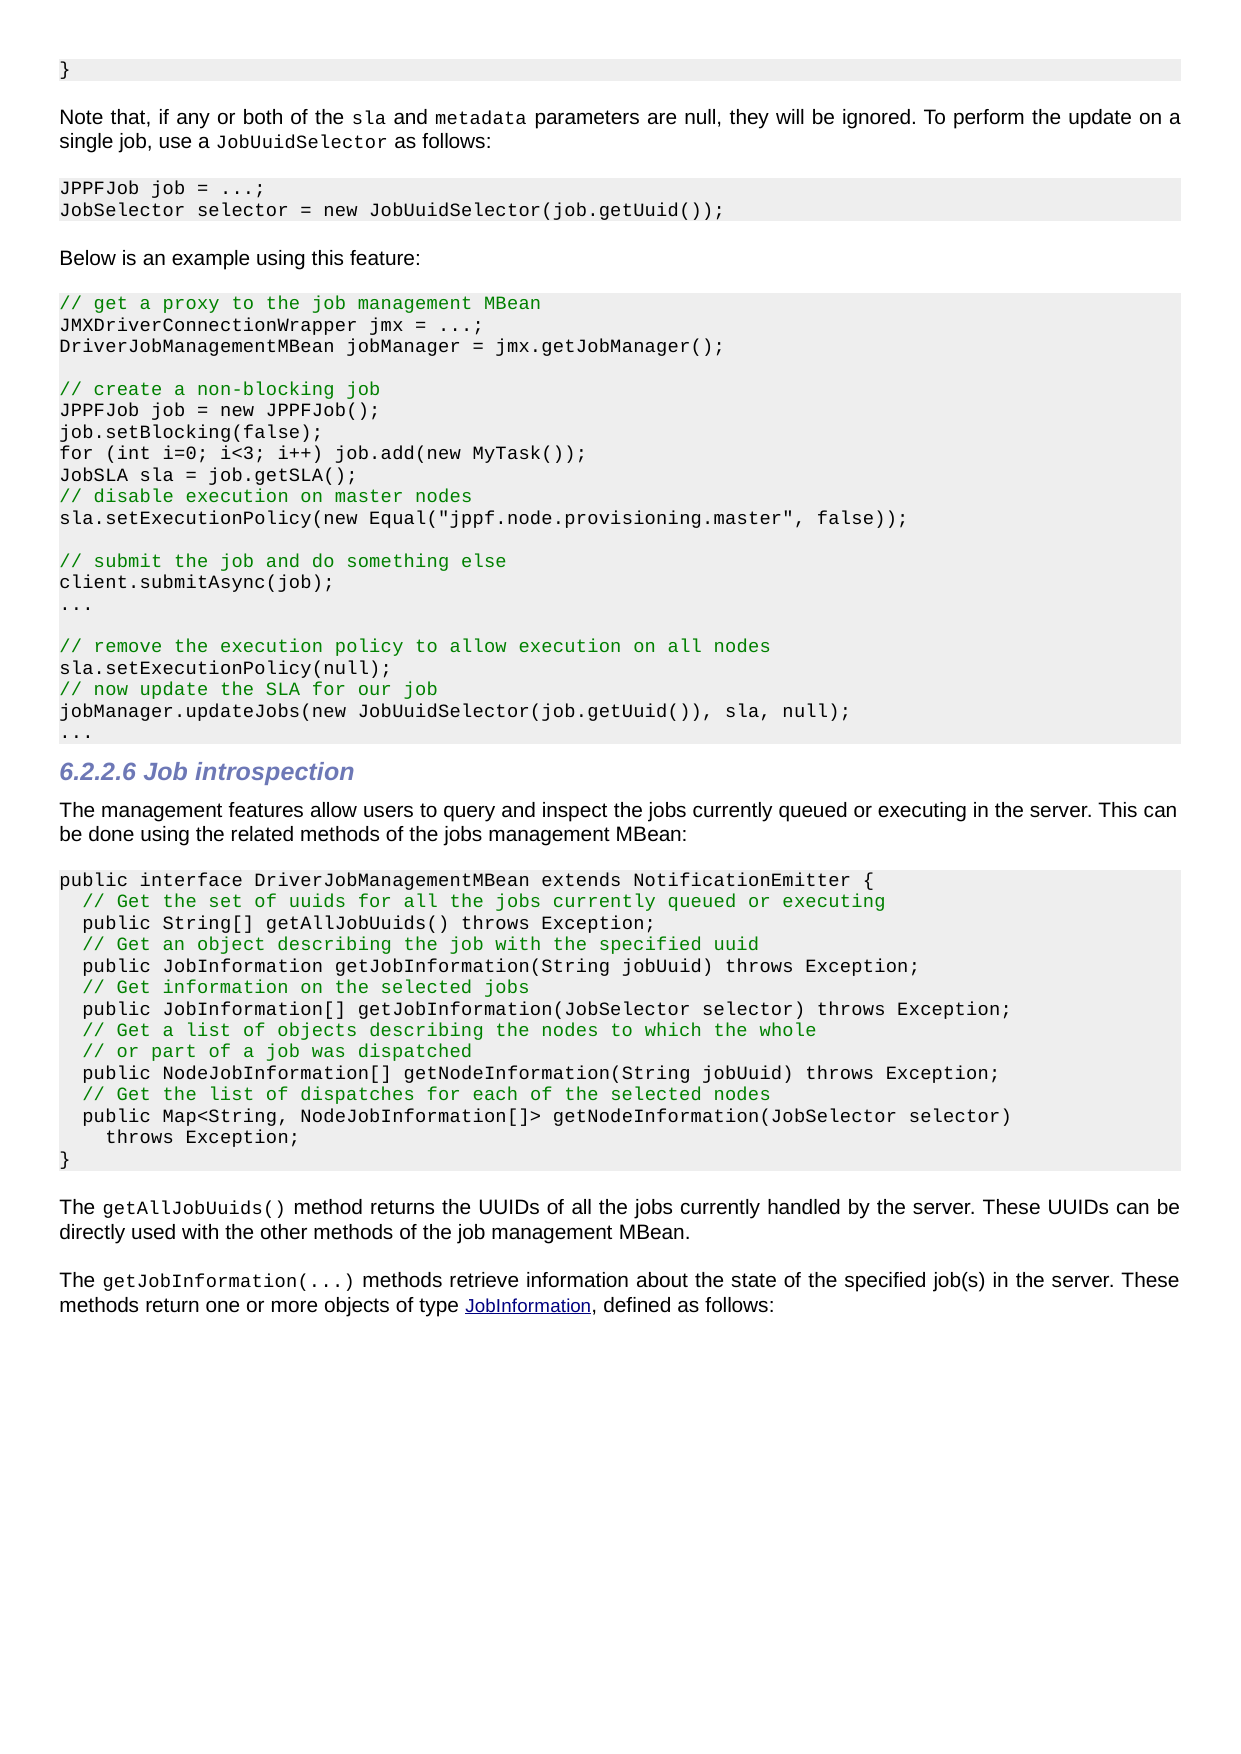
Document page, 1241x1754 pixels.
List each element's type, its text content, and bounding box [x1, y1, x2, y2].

text DriverJobManagementMBean jobManager = jmx.getJobManager(); [59, 336, 1181, 358]
text public interface DriverJobManagementMBean extends NotificationEmitter { [59, 870, 1181, 892]
text for (int i=0; i<3; i++) job.add(new MyTask()); [59, 444, 1181, 465]
text } [59, 59, 1181, 81]
text job.setBlocking(false); [59, 422, 1181, 444]
text public String[] getAllJobUuids() throws Exception; [59, 913, 1181, 934]
text The getAllJobUuids() method returns the UUIDs of all the jobs currently handled by the server. These UUIDs can be directly used with the other methods of the job management MBean. [59, 1195, 1181, 1244]
text // get a proxy to the job management MBean [59, 293, 1181, 315]
text Note that, if any or both of the sla and metadata parameters are null, they will be ignored. To perform the update on a single job, use a JobUuidSelector as follows: [59, 104, 1181, 154]
text // disable execution on master nodes [59, 487, 1181, 508]
text // Get the set of uuids for all the jobs currently queued or executing [59, 892, 1181, 913]
text // Get the list of dispatches for each of the selected nodes [59, 1085, 1181, 1106]
text jobManager.updateJobs(new JobUuidSelector(job.getUuid()), sla, null); [59, 701, 1181, 723]
text JobSLA sla = job.getSLA(); [59, 465, 1181, 487]
text // Get a list of objects describing the nodes to which the whole [59, 1020, 1181, 1042]
text The management features allow users to query and inspect the jobs currently queued or executing in the server. This can be done using the related methods of the jobs management MBean: [59, 798, 1181, 846]
text public JobInformation getJobInformation(String jobUuid) throws Exception; [59, 956, 1181, 977]
text JMXDriverConnectionWrapper jmx = ...; [59, 315, 1181, 336]
text sla.setExecutionPolicy(null); [59, 658, 1181, 680]
text public JobInformation[] getJobInformation(JobSelector selector) throws Exception; [59, 999, 1181, 1020]
text // now update the SLA for our job [59, 680, 1181, 701]
text // Get information on the selected jobs [59, 977, 1181, 999]
text public Map<String, NodeJobInformation[]> getNodeInformation(JobSelector selector) [59, 1106, 1181, 1128]
text // Get an object describing the job with the specified uuid [59, 934, 1181, 956]
text throws Exception; [59, 1128, 1181, 1149]
text JPPFJob job = new JPPFJob(); [59, 401, 1181, 422]
text ... [59, 594, 1181, 615]
text } [59, 1149, 1181, 1171]
text ... [59, 723, 1181, 744]
subtitle Job introspection [59, 757, 1181, 786]
text sla.setExecutionPolicy(new Equal("jppf.node.provisioning.master", false)); [59, 508, 1181, 529]
text Below is an example using this feature: [59, 245, 1181, 269]
text JPPFJob job = ...; [59, 178, 1181, 200]
text // remove the execution policy to allow execution on all nodes [59, 637, 1181, 658]
text // create a non-blocking job [59, 379, 1181, 401]
text JobSelector selector = new JobUuidSelector(job.getUuid()); [59, 200, 1181, 221]
text // submit the job and do something else [59, 551, 1181, 572]
text The getJobInformation(...) methods retrieve information about the state of the specified job(s) in the server. These methods return one or more objects of type JobInformation, defined as follows: [59, 1268, 1181, 1317]
text public NodeJobInformation[] getNodeInformation(String jobUuid) throws Exception; [59, 1063, 1181, 1085]
text client.submitAsync(job); [59, 572, 1181, 594]
text // or part of a job was dispatched [59, 1042, 1181, 1063]
